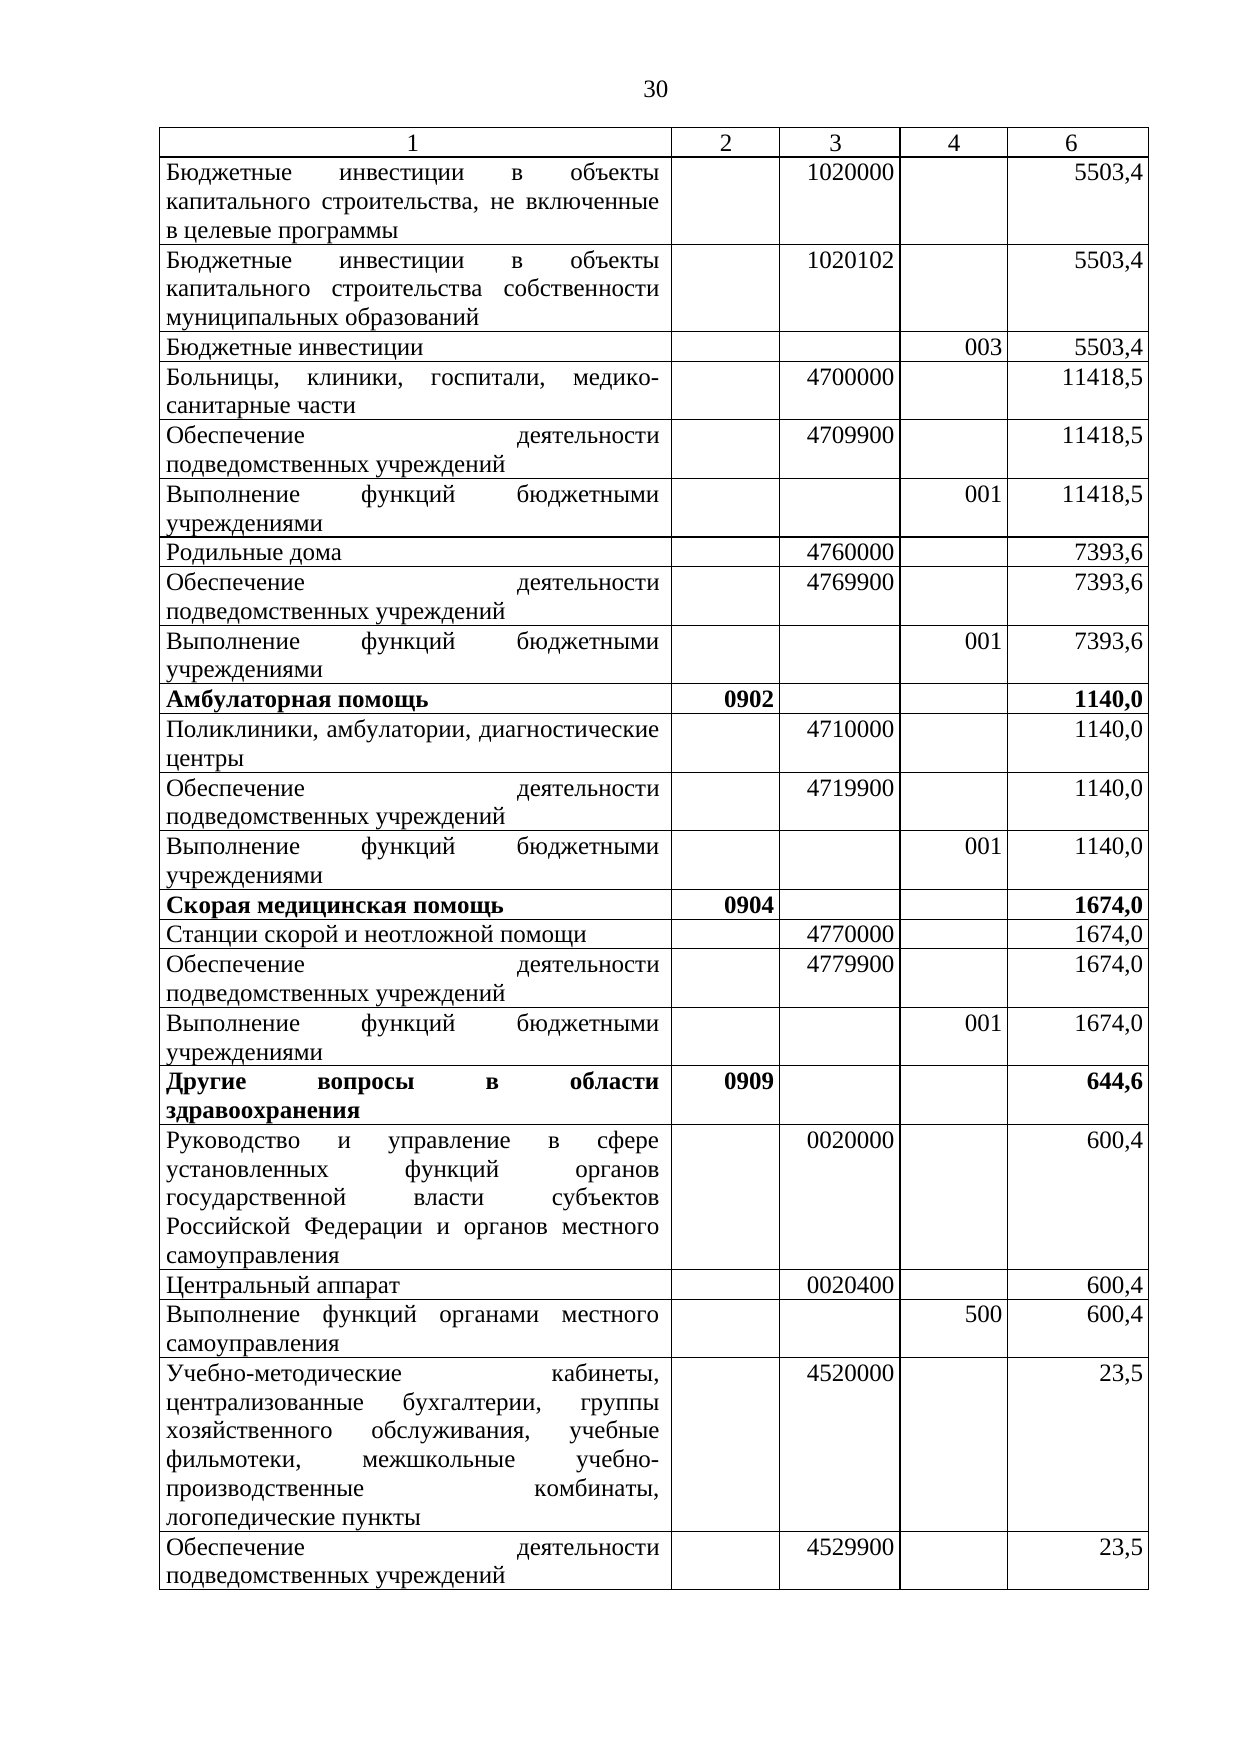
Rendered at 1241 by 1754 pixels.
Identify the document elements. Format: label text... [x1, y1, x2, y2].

table_cell 4769900 [780, 567, 899, 625]
table_cell 1020102 [780, 245, 899, 331]
table_cell 001 [901, 479, 1007, 536]
table_cell 4700000 [780, 362, 899, 419]
table_cell 4719900 [780, 773, 899, 830]
table_cell [780, 831, 899, 889]
table_cell [1149, 244, 1186, 331]
table_cell [901, 920, 1007, 948]
table_cell [901, 1270, 1007, 1298]
table_cell [901, 714, 1007, 772]
table_cell [901, 1125, 1007, 1269]
table_cell [1149, 625, 1186, 683]
table_cell Выполнение функций бюджетными учреждениями [160, 626, 671, 683]
table_cell [901, 158, 1007, 244]
table_cell 11418,5 [1008, 420, 1148, 478]
table_cell 4529900 [780, 1532, 899, 1589]
table_header 2 [672, 128, 779, 156]
table_cell 600,4 [1008, 1270, 1148, 1298]
table_cell [901, 1358, 1007, 1531]
table_cell 1674,0 [1008, 1008, 1148, 1065]
table_cell [780, 1066, 899, 1124]
table_cell 600,4 [1008, 1125, 1148, 1269]
table_cell 4760000 [780, 538, 899, 566]
table_cell [901, 245, 1007, 331]
table_cell [672, 479, 779, 536]
table_cell [780, 890, 899, 918]
table_cell [1149, 683, 1186, 713]
table_cell Бюджетные инвестиции в объекты капитального строительства, не включенные в целевые программы [160, 158, 671, 244]
table_cell [1149, 1299, 1186, 1357]
table_cell [1149, 1269, 1186, 1298]
table_cell 7393,6 [1008, 567, 1148, 625]
table_cell 1020000 [780, 158, 899, 244]
table_cell [901, 420, 1007, 478]
table_cell Обеспечение деятельности подведомственных учреждений [160, 1532, 671, 1589]
table_cell [672, 920, 779, 948]
table_cell [901, 773, 1007, 830]
table_cell [672, 362, 779, 419]
table_cell 600,4 [1008, 1300, 1148, 1357]
table_cell [672, 245, 779, 331]
table_cell [901, 890, 1007, 918]
table_cell [1149, 713, 1186, 772]
table_cell [780, 1300, 899, 1357]
table_cell 1674,0 [1008, 920, 1148, 948]
table_cell [672, 1008, 779, 1065]
table_header 1 [160, 128, 671, 156]
table_cell [1149, 830, 1186, 889]
table_cell 4709900 [780, 420, 899, 478]
table_cell 0020400 [780, 1270, 899, 1298]
table_cell 5503,4 [1008, 158, 1148, 244]
table_cell [672, 1300, 779, 1357]
table_cell [901, 567, 1007, 625]
table_cell [672, 1270, 779, 1298]
table_cell [1149, 361, 1186, 419]
table_cell Амбулаторная помощь [160, 684, 671, 713]
table_cell [672, 1532, 779, 1589]
table_cell 4779900 [780, 949, 899, 1007]
table_cell [1149, 478, 1186, 536]
table_cell [1149, 1065, 1186, 1124]
table_cell [780, 332, 899, 361]
table_cell 1674,0 [1008, 949, 1148, 1007]
table_cell 4520000 [780, 1358, 899, 1531]
table_cell [1149, 331, 1186, 361]
table_cell [1149, 948, 1186, 1007]
table_cell Обеспечение деятельности подведомственных учреждений [160, 567, 671, 625]
table_cell Обеспечение деятельности подведомственных учреждений [160, 420, 671, 478]
table_cell 644,6 [1008, 1066, 1148, 1124]
table_cell [1149, 156, 1186, 244]
table_cell 0909 [672, 1066, 779, 1124]
table_cell [672, 773, 779, 830]
table_cell 1140,0 [1008, 831, 1148, 889]
table_cell [1149, 889, 1186, 918]
table_cell Учебно-методические кабинеты, централизованные бухгалтерии, группы хозяйственного обслуживания, учебные фильмотеки, межшкольные учебно-производственные комбинаты, логопедические пункты [160, 1358, 671, 1531]
table_cell [780, 684, 899, 713]
table_cell Поликлиники, амбулатории, диагностические центры [160, 714, 671, 772]
table_cell Центральный аппарат [160, 1270, 671, 1298]
table_cell 7393,6 [1008, 538, 1148, 566]
table_cell 4710000 [780, 714, 899, 772]
table_cell Скорая медицинская помощь [160, 890, 671, 918]
table_cell [672, 949, 779, 1007]
table_cell [672, 831, 779, 889]
table_cell 1140,0 [1008, 773, 1148, 830]
table_cell [901, 1532, 1007, 1589]
table_cell Бюджетные инвестиции в объекты капитального строительства собственности муниципальных образований [160, 245, 671, 331]
table_cell Выполнение функций бюджетными учреждениями [160, 831, 671, 889]
table_cell 1674,0 [1008, 890, 1148, 918]
table_cell 0904 [672, 890, 779, 918]
table_cell [672, 538, 779, 566]
table_cell [1149, 536, 1186, 566]
table_cell [780, 626, 899, 683]
table_cell Родильные дома [160, 538, 671, 566]
table_cell [1149, 1357, 1186, 1531]
table_cell Выполнение функций бюджетными учреждениями [160, 1008, 671, 1065]
table_cell 23,5 [1008, 1532, 1148, 1589]
table_cell 001 [901, 1008, 1007, 1065]
table_cell [780, 1008, 899, 1065]
table_cell [1149, 566, 1186, 625]
table_cell 4770000 [780, 920, 899, 948]
table_cell Другие вопросы в области здравоохранения [160, 1066, 671, 1124]
table_cell [1149, 419, 1186, 478]
table_cell [672, 626, 779, 683]
table_cell [1149, 1007, 1186, 1065]
table_header 3 [780, 128, 899, 156]
table_cell 1140,0 [1008, 714, 1148, 772]
table_cell [1149, 919, 1186, 948]
table_cell 1140,0 [1008, 684, 1148, 713]
table_cell Обеспечение деятельности подведомственных учреждений [160, 949, 671, 1007]
table_cell [672, 567, 779, 625]
table_cell Выполнение функций органами местного самоуправления [160, 1300, 671, 1357]
table_cell 5503,4 [1008, 332, 1148, 361]
table_cell 500 [901, 1300, 1007, 1357]
table_cell Бюджетные инвестиции [160, 332, 671, 361]
table_cell [672, 714, 779, 772]
table_cell [901, 949, 1007, 1007]
table_cell 0020000 [780, 1125, 899, 1269]
table_cell [901, 684, 1007, 713]
table_cell 0902 [672, 684, 779, 713]
table_cell [672, 332, 779, 361]
table_header 4 [901, 128, 1007, 156]
table_cell [1149, 1124, 1186, 1269]
table_cell 11418,5 [1008, 479, 1148, 536]
table_cell [672, 420, 779, 478]
table_cell Станции скорой и неотложной помощи [160, 920, 671, 948]
table_cell [901, 1066, 1007, 1124]
table_header [1149, 127, 1186, 156]
table_cell 001 [901, 626, 1007, 683]
table_cell 003 [901, 332, 1007, 361]
table_cell [1149, 1531, 1186, 1589]
table_cell [672, 1358, 779, 1531]
table_header 6 [1008, 128, 1148, 156]
table_cell 23,5 [1008, 1358, 1148, 1531]
table_cell [780, 479, 899, 536]
table_cell Руководство и управление в сфере установленных функций органов государственной власти субъектов Российской Федерации и органов местного самоуправления [160, 1125, 671, 1269]
table_cell [901, 538, 1007, 566]
table_cell Выполнение функций бюджетными учреждениями [160, 479, 671, 536]
table_cell [672, 158, 779, 244]
table_cell [901, 362, 1007, 419]
table_cell 001 [901, 831, 1007, 889]
table_cell [1149, 772, 1186, 830]
table_cell Больницы, клиники, госпитали, медико-санитарные части [160, 362, 671, 419]
table_cell [672, 1125, 779, 1269]
table_cell 5503,4 [1008, 245, 1148, 331]
table_cell Обеспечение деятельности подведомственных учреждений [160, 773, 671, 830]
table_cell 11418,5 [1008, 362, 1148, 419]
table_cell 7393,6 [1008, 626, 1148, 683]
